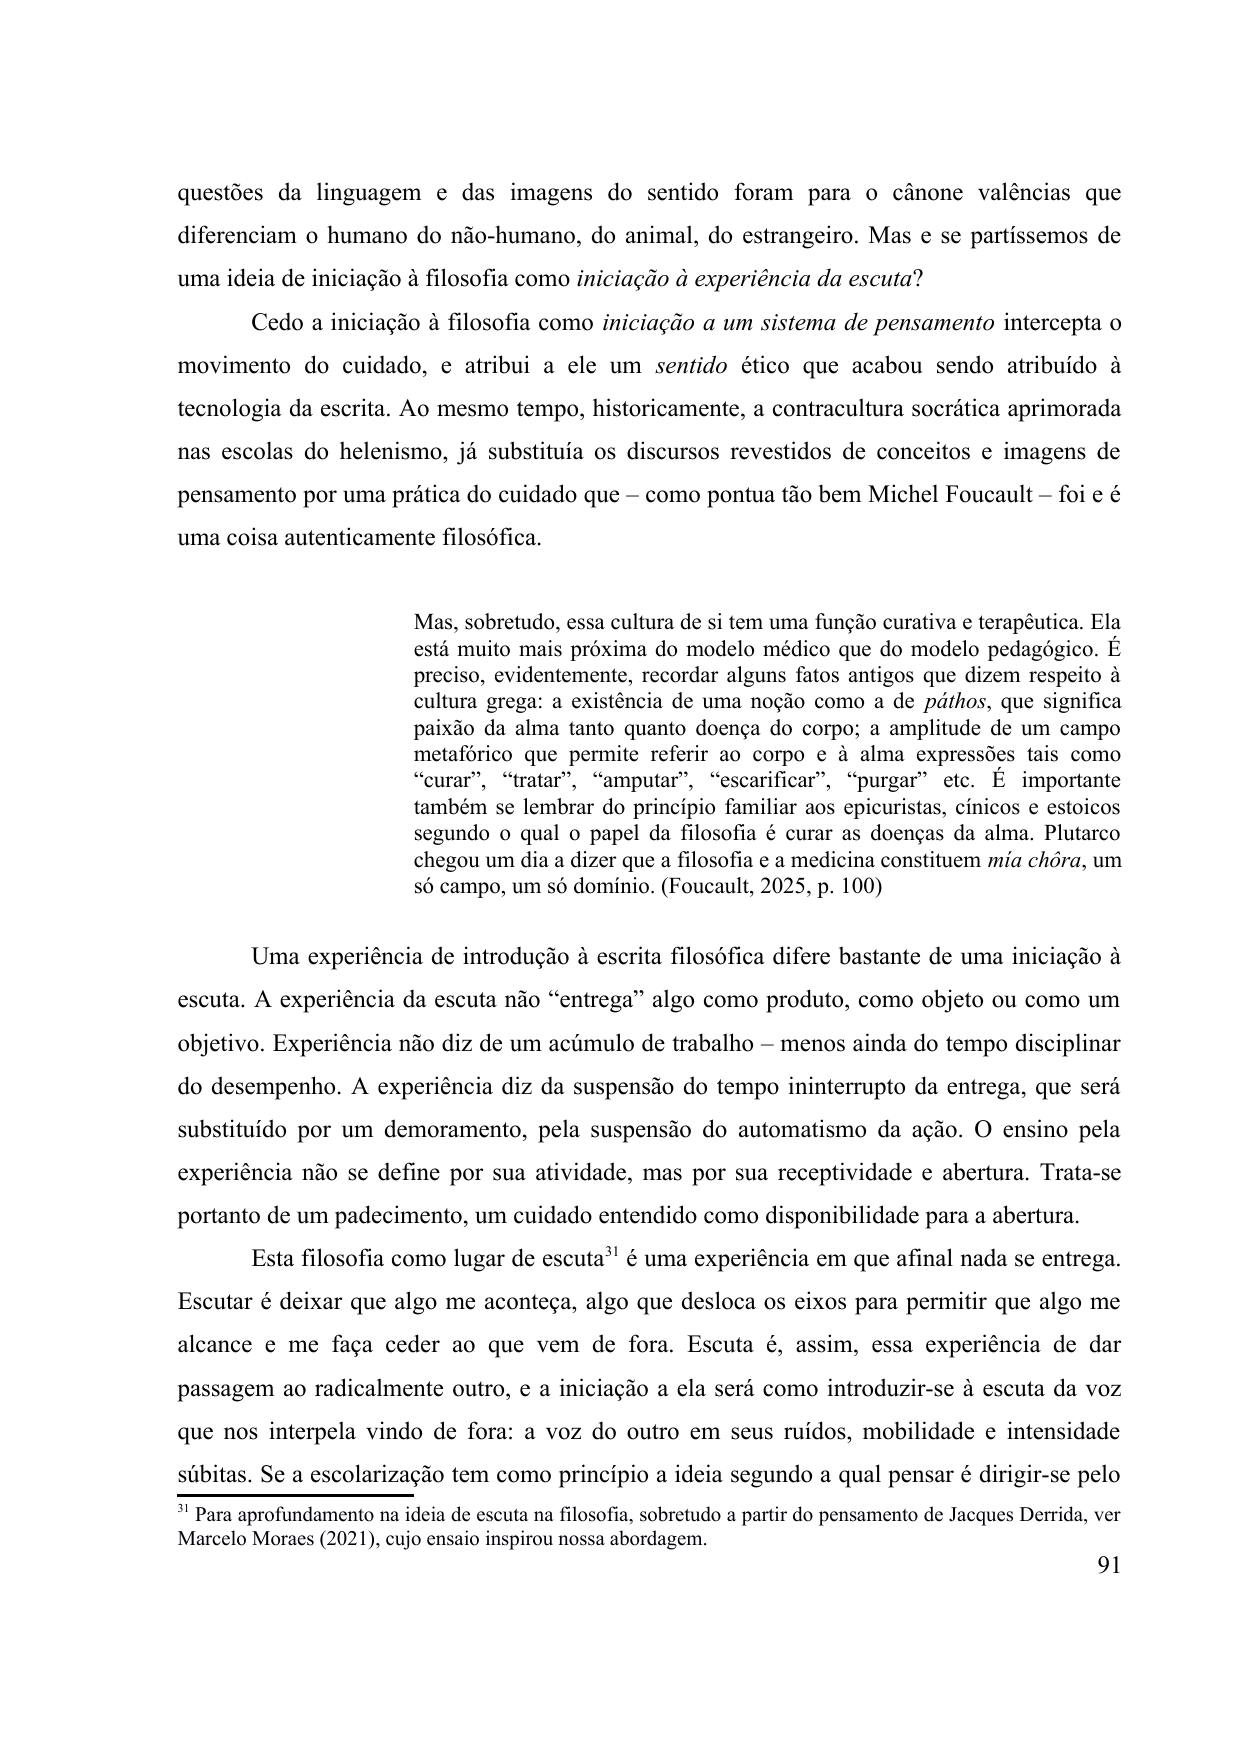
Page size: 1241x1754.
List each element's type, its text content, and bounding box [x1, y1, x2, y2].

text Para aprofundamento na ideia de escuta na filosofia, sobretudo a partir do pensamento de Jacques Derrida, ver Marcelo Moraes (2021), cujo ensaio inspirou nossa abordagem. [177, 1502, 1122, 1550]
text Mas, sobretudo, essa cultura de si tem uma função curativa e terapêutica. Ela está muito mais próxima do modelo médico que do modelo pedagógico. É preciso, evidentemente, recordar alguns fatos antigos que dizem respeito à cultura grega: a existência de uma noção como a de páthos, que significa paixão da alma tanto quanto doença do corpo; a amplitude de um campo metafórico que permite referir ao corpo e à alma expressões tais como “curar”, “tratar”, “amputar”, “escarificar”, “purgar” etc. É importante também se lembrar do princípio familiar aos epicuristas, cínicos e estoicos segundo o qual o papel da filosofia é curar as doenças da alma. Plutarco chegou um dia a dizer que a filosofia e a medicina constituem mía chôra, um só campo, um só domínio. (Foucault, 2025, p. 100) [413, 608, 1122, 898]
text Cedo a iniciação à filosofia como iniciação a um sistema de pensamento intercepta o movimento do cuidado, e atribui a ele um sentido ético que acabou sendo atribuído à tecnologia da escrita. Ao mesmo tempo, historicamente, a contracultura socrática aprimorada nas escolas do helenismo, já substituía os discursos revestidos de conceitos e imagens de pensamento por uma prática do cuidado que – como pontua tão bem Michel Foucault – foi e é uma coisa autenticamente filosófica. [177, 307, 1122, 551]
text Esta filosofia como lugar de escuta é uma experiência em que afinal nada se entrega. Escutar é deixar que algo me aconteça, algo que desloca os eixos para permitir que algo me alcance e me faça ceder ao que vem de fora. Escuta é, assim, essa experiência de dar passagem ao radicalmente outro, e a iniciação a ela será como introduzir-se à escuta da voz que nos interpela vindo de fora: a voz do outro em seus ruídos, mobilidade e intensidade súbitas. Se a escolarização tem como princípio a ideia segundo a qual pensar é dirigir-se pelo [177, 1243, 1122, 1488]
text Uma experiência de introdução à escrita filosófica difere bastante de uma iniciação à escuta. A experiência da escuta não “entrega” algo como produto, como objeto ou como um objetivo. Experiência não diz de um acúmulo de trabalho – menos ainda do tempo disciplinar do desempenho. A experiência diz da suspensão do tempo ininterrupto da entrega, que será substituído por um demoramento, pela suspensão do automatismo da ação. O ensino pela experiência não se define por sua atividade, mas por sua receptividade e abertura. Trata-se portanto de um padecimento, um cuidado entendido como disponibilidade para a abertura. [177, 941, 1122, 1229]
text questões da linguagem e das imagens do sentido foram para o cânone valências que diferenciam o humano do não-humano, do animal, do estrangeiro. Mas e se partíssemos de uma ideia de iniciação à filosofia como iniciação à experiência da escuta? [177, 177, 1122, 292]
